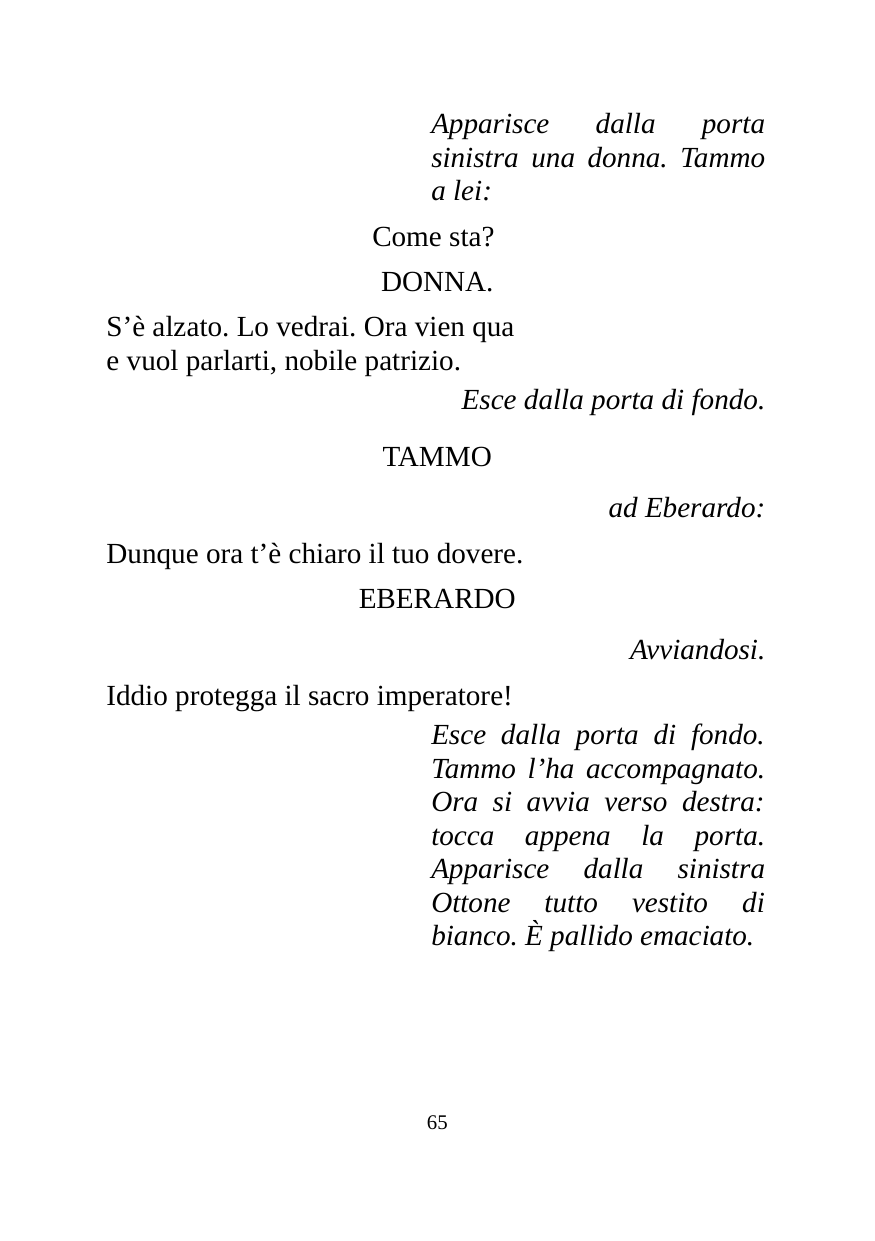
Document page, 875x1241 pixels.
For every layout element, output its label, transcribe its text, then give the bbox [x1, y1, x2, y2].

text Come sta? [106, 219, 768, 252]
text Esce dalla porta di fondo. Tammo l’ha accompagnato. Ora si avvia verso destra: tocca appena la porta. Apparisce dalla sinistra Ottone tutto vestito di bianco. È pallido emaciato. [431, 717, 768, 952]
text EBERARDO [106, 581, 768, 615]
text TAMMO [106, 439, 768, 473]
text Dunque ora t’è chiaro il tuo dovere. [106, 536, 768, 569]
text Esce dalla porta di fondo. [342, 382, 768, 416]
text Avviandosi. [342, 632, 768, 666]
text S’è alzato. Lo vedrai. Ora vien qua e vuol parlarti, nobile patrizio. [106, 309, 768, 376]
text Iddio protegga il sacro imperatore! [106, 678, 768, 711]
text DONNA. [106, 264, 768, 297]
text Apparisce dalla porta sinistra una donna. Tammo a lei: [431, 106, 768, 207]
text ad Eberardo: [342, 491, 768, 524]
